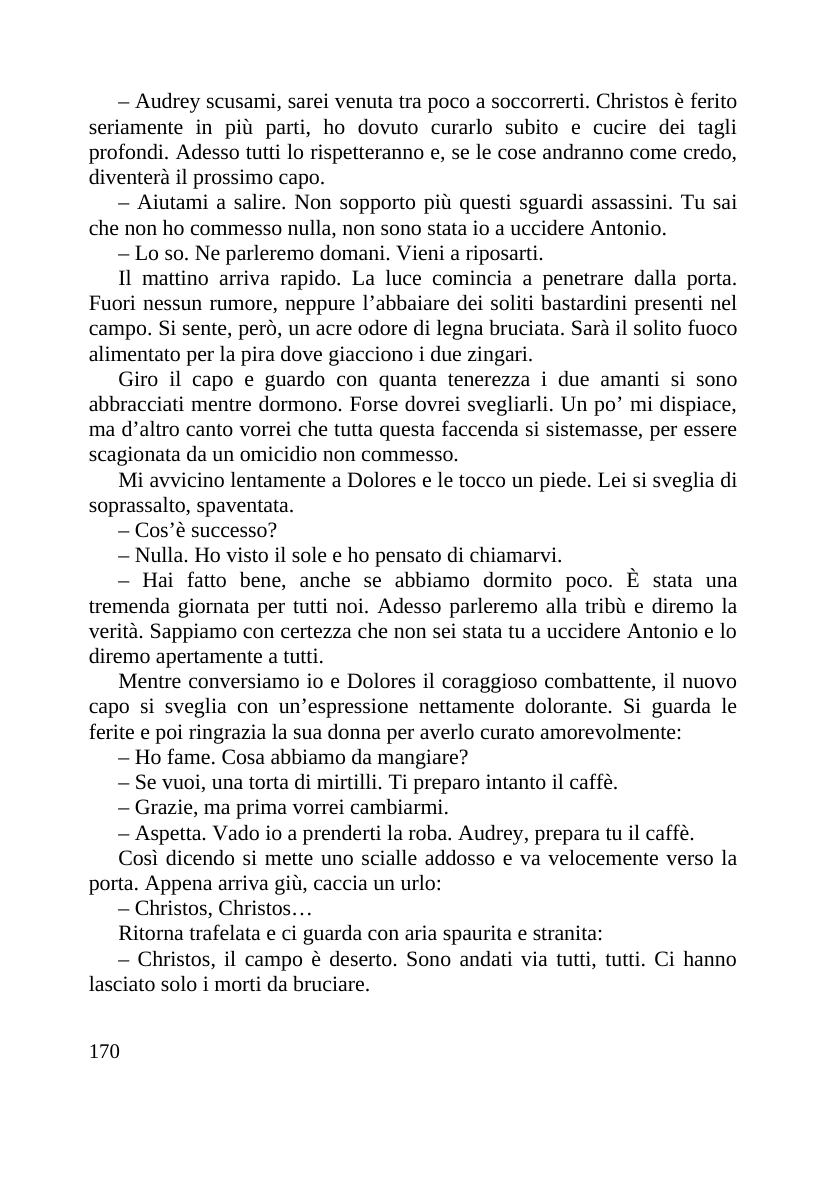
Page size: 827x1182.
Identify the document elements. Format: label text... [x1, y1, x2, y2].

text – Christos, Christos… [88, 895, 738, 920]
text – Audrey scusami, sarei venuta tra poco a soccorrerti. Christos è ferito seriamente in più parti, ho dovuto curarlo subito e cucire dei tagli profondi. Adesso tutti lo rispetteranno e, se le cose andranno come credo, diventerà il prossimo capo. [88, 88, 738, 189]
text – Hai fatto bene, anche se abbiamo dormito poco. È stata una tremenda giornata per tutti noi. Adesso parleremo alla tribù e diremo la verità. Sappiamo con certezza che non sei stata tu a uccidere Antonio e lo diremo apertamente a tutti. [88, 567, 738, 668]
text – Aspetta. Vado io a prenderti la roba. Audrey, prepara tu il caffè. [88, 819, 738, 845]
text Mi avvicino lentamente a Dolores e le tocco un piede. Lei si sveglia di soprassalto, spaventata. [88, 467, 738, 517]
text Il mattino arriva rapido. La luce comincia a penetrare dalla porta. Fuori nessun rumore, neppure l’abbaiare dei soliti bastardini presenti nel campo. Si sente, però, un acre odore di legna bruciata. Sarà il solito fuoco alimentato per la pira dove giacciono i due zingari. [88, 265, 738, 366]
text Mentre conversiamo io e Dolores il coraggioso combattente, il nuovo capo si sveglia con un’espressione nettamente dolorante. Si guarda le ferite e poi ringrazia la sua donna per averlo curato amorevolmente: [88, 668, 738, 744]
text Ritorna trafelata e ci guarda con aria spaurita e stranita: [88, 920, 738, 946]
text Così dicendo si mette uno scialle addosso e va velocemente verso la porta. Appena arriva giù, caccia un urlo: [88, 845, 738, 895]
text Giro il capo e guardo con quanta tenerezza i due amanti si sono abbracciati mentre dormono. Forse dovrei svegliarli. Un po’ mi dispiace, ma d’altro canto vorrei che tutta questa faccenda si sistemasse, per essere scagionata da un omicidio non commesso. [88, 366, 738, 467]
text – Ho fame. Cosa abbiamo da mangiare? [88, 744, 738, 769]
text – Nulla. Ho visto il sole e ho pensato di chiamarvi. [88, 542, 738, 567]
text – Christos, il campo è deserto. Sono andati via tutti, tutti. Ci hanno lasciato solo i morti da bruciare. [88, 946, 738, 996]
text – Cos’è successo? [88, 517, 738, 542]
text – Aiutami a salire. Non sopporto più questi sguardi assassini. Tu sai che non ho commesso nulla, non sono stata io a uccidere Antonio. [88, 189, 738, 240]
text – Se vuoi, una torta di mirtilli. Ti preparo intanto il caffè. [88, 769, 738, 794]
text – Lo so. Ne parleremo domani. Vieni a riposarti. [88, 240, 738, 265]
text – Grazie, ma prima vorrei cambiarmi. [88, 794, 738, 819]
